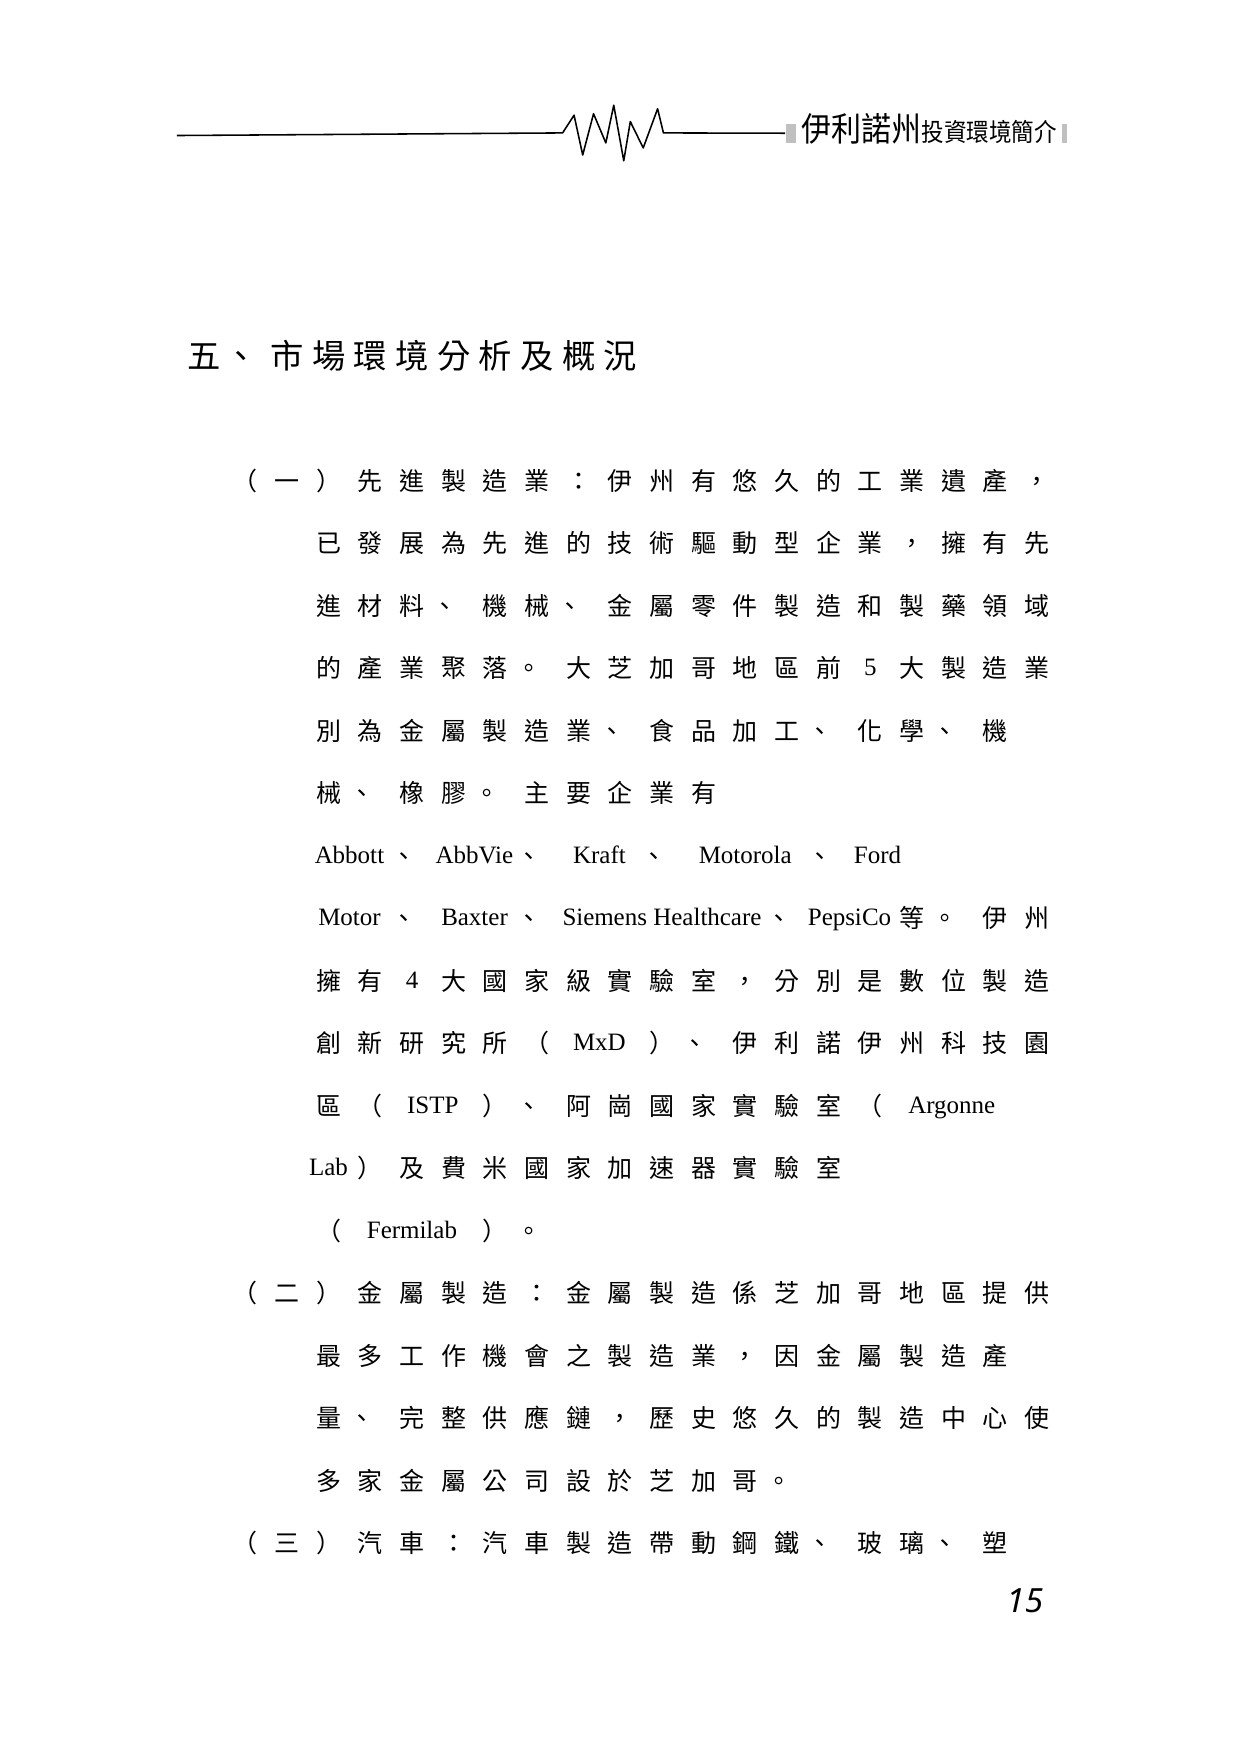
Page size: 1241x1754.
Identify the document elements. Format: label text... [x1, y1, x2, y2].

text （二）金屬製造：金屬製造係芝加哥地區提供最多工作機會之製造業，因金屬製造產量、完整供應鏈，歷史悠久的製造中心使多家金屬公司設於芝加哥。 [207, 1250, 1058, 1500]
text （一）先進製造業：伊州有悠久的工業遺產，已發展為先進的技術驅動型企業，擁有先進材料、機械、金屬零件製造和製藥領域的產業聚落。大芝加哥地區前5大製造業別為金屬製造業、食品加工、化學、機械、橡膠。主要企業有Abbott、AbbVie、Kraft、Motorola、Ford Motor、Baxter、Siemens Healthcare、PepsiCo等。伊州擁有4大國家級實驗室，分別是數位製造創新研究所（MxD）、伊利諾伊州科技園區（ISTP）、阿崗國家實驗室（Argonne Lab）及費米國家加速器實驗室（Fermilab）。 [207, 438, 1058, 1250]
text （三）汽車：汽車製造帶動鋼鐵、玻璃、塑 [207, 1500, 1058, 1563]
text 五、市場環境分析及概況 [183, 313, 1058, 375]
